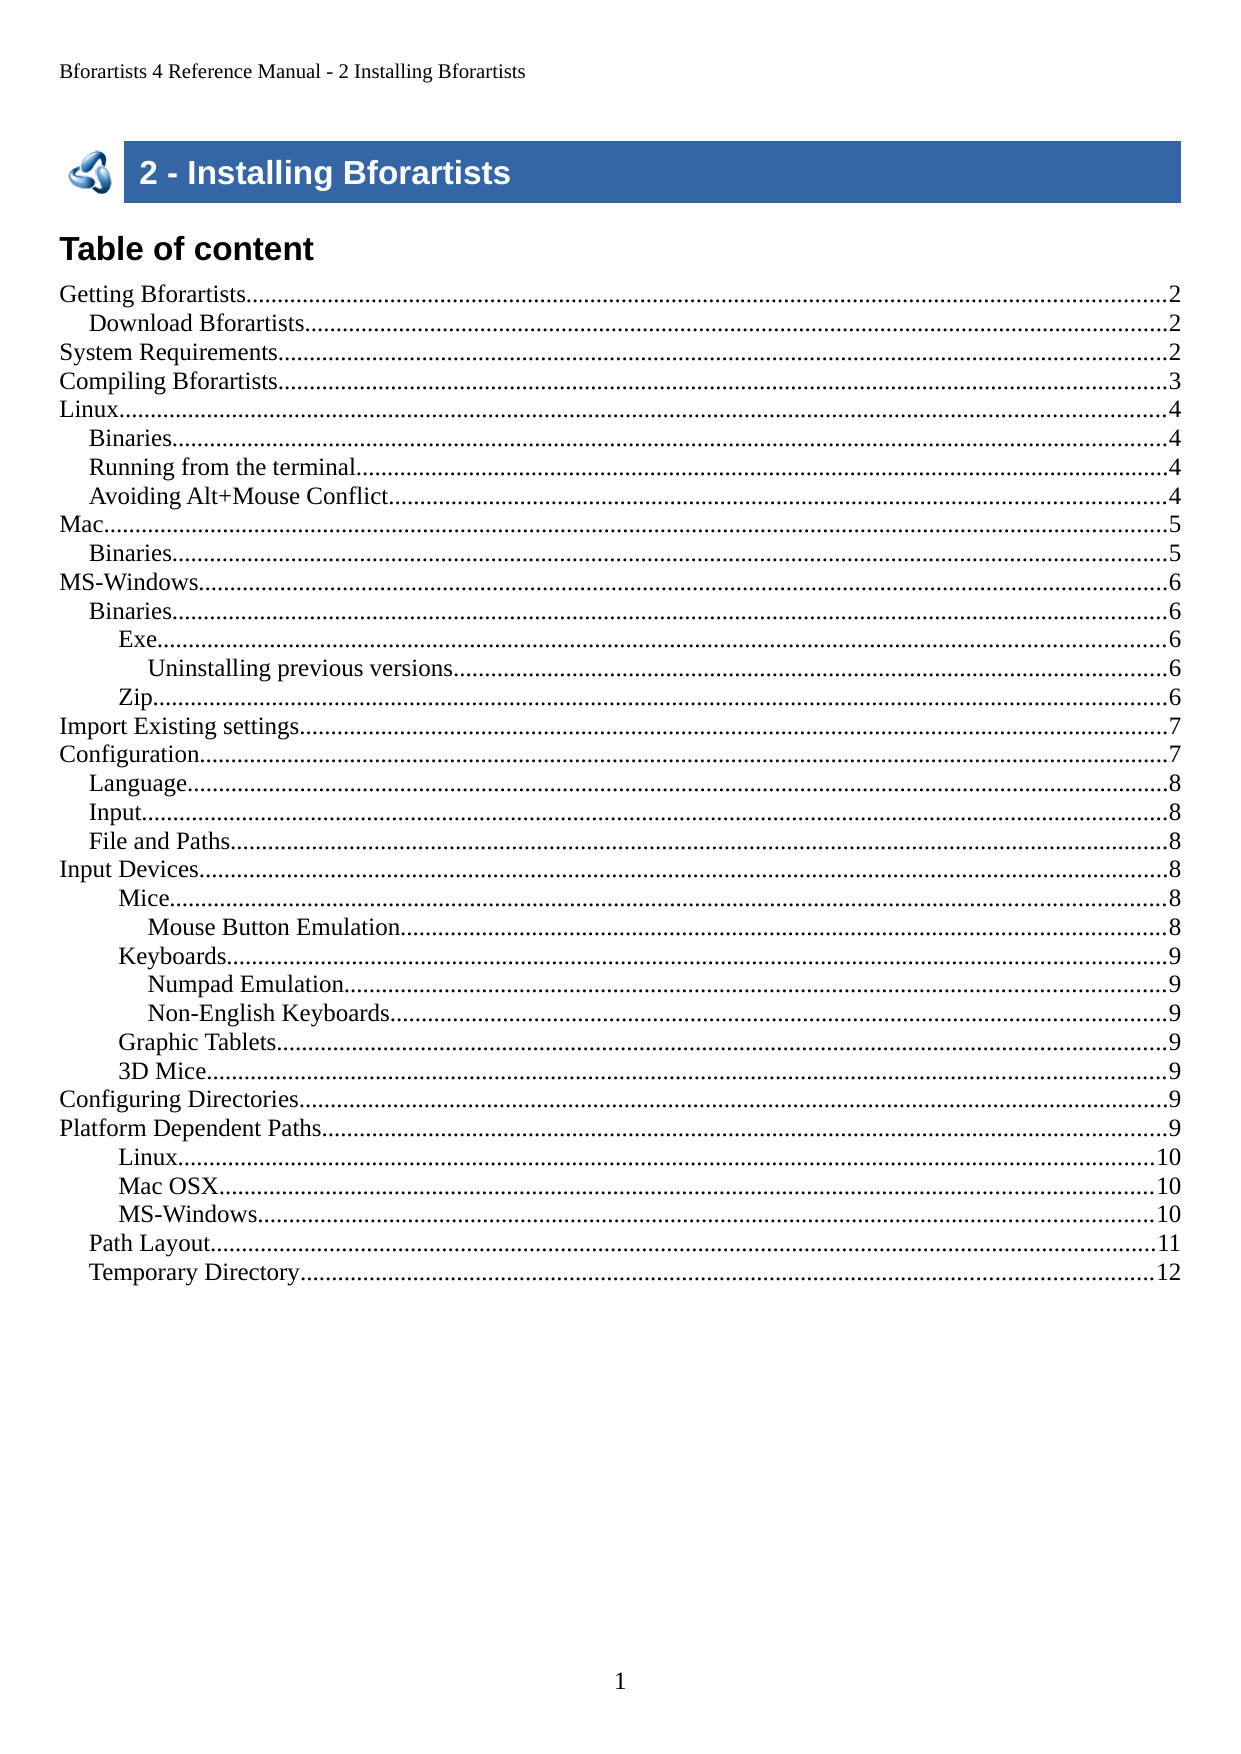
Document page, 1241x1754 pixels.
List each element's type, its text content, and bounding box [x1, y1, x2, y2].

text Temporary Directory 12 [88, 1257, 1181, 1286]
text Avoiding Alt+Mouse Conflict 4 [88, 481, 1181, 509]
text Platform Dependent Paths 9 [59, 1113, 1181, 1142]
text Graphic Tablets 9 [118, 1027, 1181, 1056]
text Mouse Button Emulation 8 [147, 912, 1181, 941]
text Input 8 [88, 797, 1181, 826]
text Getting Bforartists 2 [59, 279, 1181, 308]
text Mice 8 [118, 883, 1181, 912]
text 3D Mice 9 [118, 1056, 1181, 1084]
text Non-English Keyboards 9 [147, 998, 1181, 1027]
text Uninstalling previous versions 6 [147, 653, 1181, 682]
text Binaries 4 [88, 423, 1181, 452]
text Input Devices 8 [59, 854, 1181, 883]
text Keyboards 9 [118, 941, 1181, 969]
table_header [59, 141, 124, 203]
picture [65, 147, 114, 197]
text System Requirements 2 [59, 337, 1181, 366]
text Path Layout 11 [88, 1228, 1181, 1257]
text Binaries 5 [88, 538, 1181, 567]
text MS-Windows 10 [118, 1199, 1181, 1228]
subtitle Table of content [59, 228, 1181, 267]
text Numpad Emulation 9 [147, 969, 1181, 998]
text Import Existing settings 7 [59, 711, 1181, 739]
text Mac OSX 10 [118, 1171, 1181, 1199]
text Mac 5 [59, 509, 1181, 538]
text MS-Windows 6 [59, 567, 1181, 596]
text Configuring Directories 9 [59, 1084, 1181, 1113]
text File and Paths 8 [88, 826, 1181, 854]
text Linux 10 [118, 1142, 1181, 1171]
table_header 2 - Installing Bforartists [124, 141, 1181, 203]
text Exe 6 [118, 624, 1181, 653]
text Configuration 7 [59, 739, 1181, 768]
text Binaries 6 [88, 596, 1181, 624]
text Download Bforartists 2 [88, 308, 1181, 337]
text Linux 4 [59, 394, 1181, 423]
text Running from the terminal 4 [88, 452, 1181, 481]
text Compiling Bforartists 3 [59, 366, 1181, 394]
text Language 8 [88, 768, 1181, 797]
text Zip 6 [118, 682, 1181, 711]
